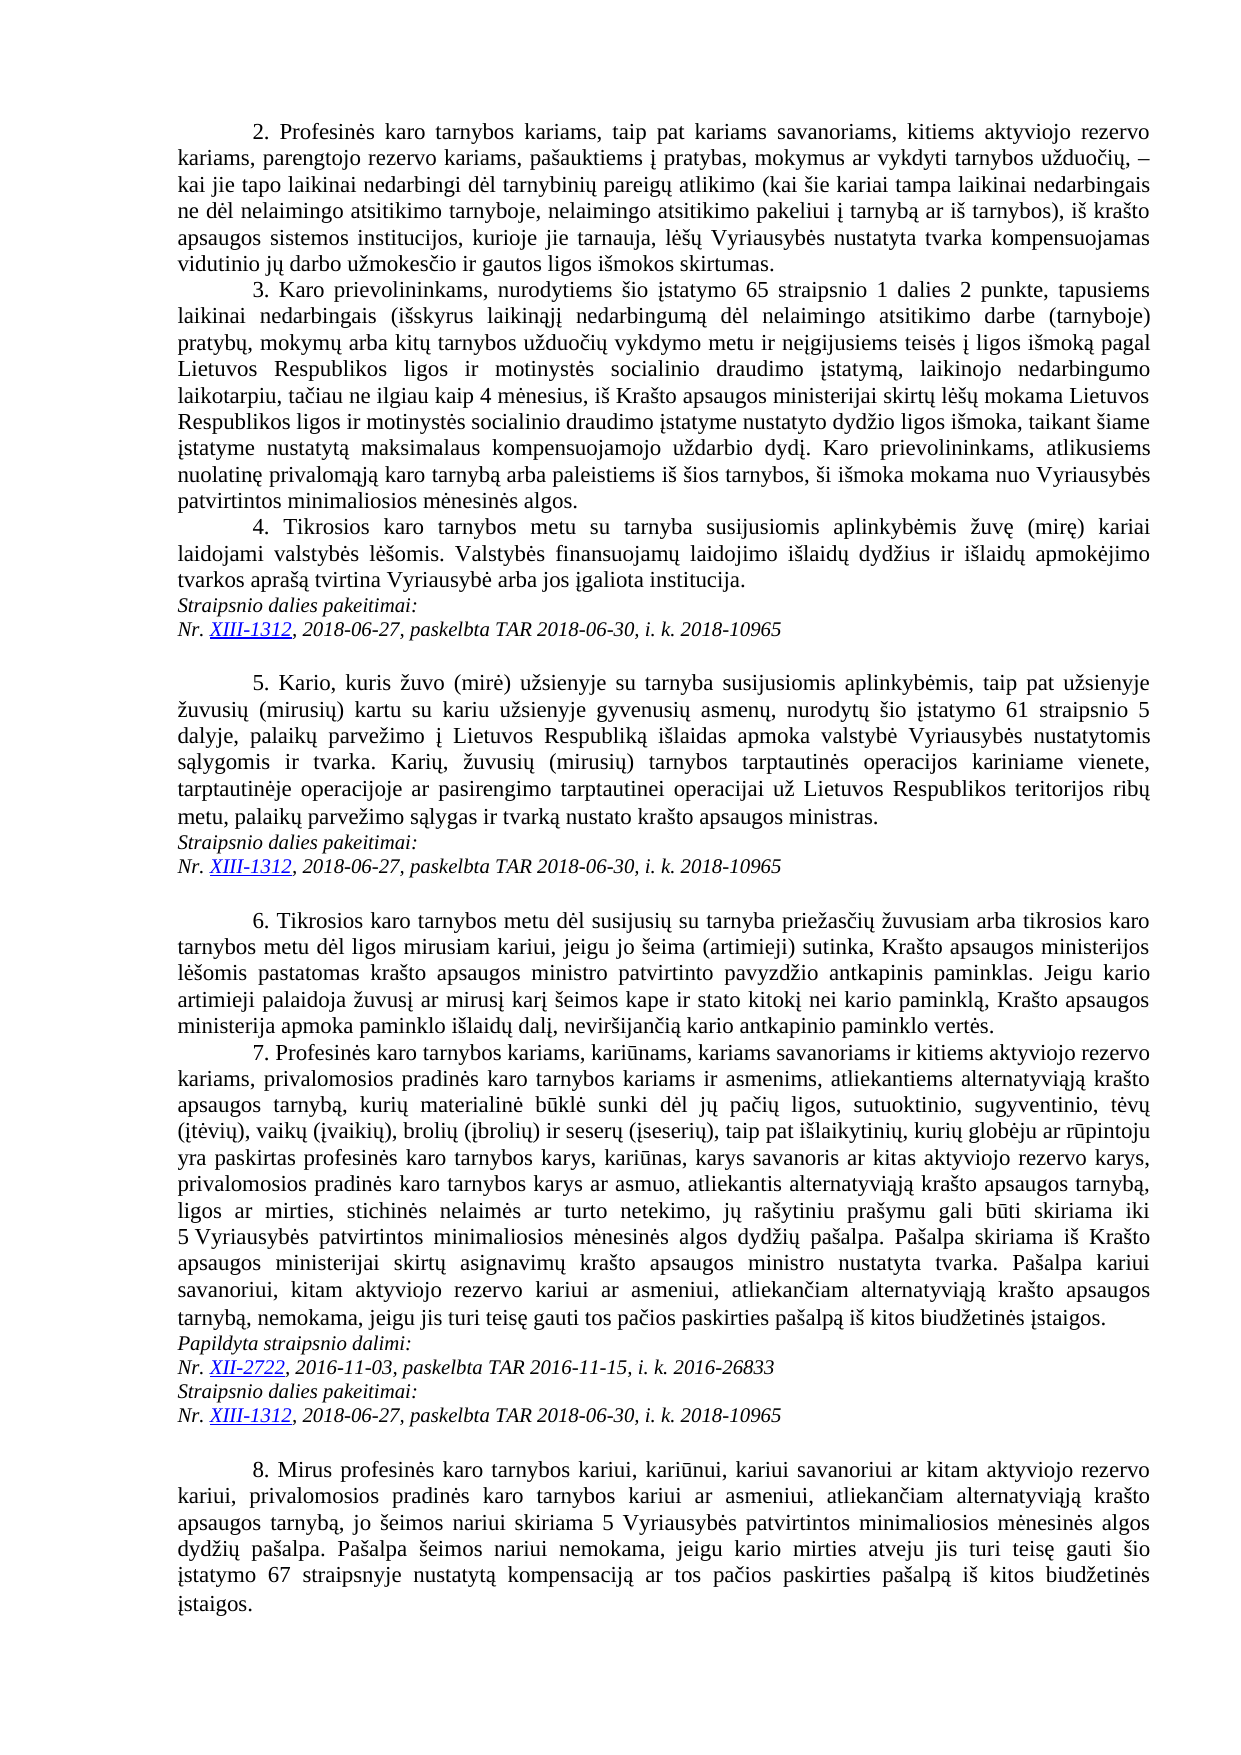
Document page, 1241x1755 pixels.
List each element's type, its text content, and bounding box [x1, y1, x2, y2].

text Straipsnio dalies pakeitimai: [177, 1379, 1152, 1403]
text Straipsnio dalies pakeitimai: [177, 830, 1152, 854]
text 2. Profesinės karo tarnybos kariams, taip pat kariams savanoriams, kitiems aktyviojo rezervo kariams, parengtojo rezervo kariams, pašauktiems į pratybas, mokymus ar vykdyti tarnybos užduočių, – kai jie tapo laikinai nedarbingi dėl tarnybinių pareigų atlikimo (kai šie kariai tampa laikinai nedarbingais ne dėl nelaimingo atsitikimo tarnyboje, nelaimingo atsitikimo pakeliui į tarnybą ar iš tarnybos), iš krašto apsaugos sistemos institucijos, kurioje jie tarnauja, lėšų Vyriausybės nustatyta tvarka kompensuojamas vidutinio jų darbo užmokesčio ir gautos ligos išmokos skirtumas. [177, 118, 1152, 276]
text 5. Kario, kuris žuvo (mirė) užsienyje su tarnyba susijusiomis aplinkybėmis, taip pat užsienyje žuvusių (mirusių) kartu su kariu užsienyje gyvenusių asmenų, nurodytų šio įstatymo 61 straipsnio 5 dalyje, palaikų parvežimo į Lietuvos Respubliką išlaidas apmoka valstybė Vyriausybės nustatytomis sąlygomis ir tvarka. Karių, žuvusių (mirusių) tarnybos tarptautinės operacijos kariniame vienete, tarptautinėje operacijoje ar pasirengimo tarptautinei operacijai už Lietuvos Respublikos teritorijos ribų metu, palaikų parvežimo sąlygas ir tvarką nustato krašto apsaugos ministras. [177, 669, 1152, 830]
text Nr. XIII-1312, 2018-06-27, paskelbta TAR 2018-06-30, i. k. 2018-10965 [177, 1403, 1152, 1427]
text 4. Tikrosios karo tarnybos metu su tarnyba susijusiomis aplinkybėmis žuvę (mirę) kariai laidojami valstybės lėšomis. Valstybės finansuojamų laidojimo išlaidų dydžius ir išlaidų apmokėjimo tvarkos aprašą tvirtina Vyriausybė arba jos įgaliota institucija. [177, 513, 1152, 592]
text 6. Tikrosios karo tarnybos metu dėl susijusių su tarnyba priežasčių žuvusiam arba tikrosios karo tarnybos metu dėl ligos mirusiam kariui, jeigu jo šeima (artimieji) sutinka, Krašto apsaugos ministerijos lėšomis pastatomas krašto apsaugos ministro patvirtinto pavyzdžio antkapinis paminklas. Jeigu kario artimieji palaidoja žuvusį ar mirusį karį šeimos kape ir stato kitokį nei kario paminklą, Krašto apsaugos ministerija apmoka paminklo išlaidų dalį, neviršijančią kario antkapinio paminklo vertės. [177, 907, 1152, 1038]
text Papildyta straipsnio dalimi: [177, 1331, 1152, 1355]
text 7. Profesinės karo tarnybos kariams, kariūnams, kariams savanoriams ir kitiems aktyviojo rezervo kariams, privalomosios pradinės karo tarnybos kariams ir asmenims, atliekantiems alternatyviąją krašto apsaugos tarnybą, kurių materialinė būklė sunki dėl jų pačių ligos, sutuoktinio, sugyventinio, tėvų (įtėvių), vaikų (įvaikių), brolių (įbrolių) ir seserų (įseserių), taip pat išlaikytinių, kurių globėju ar rūpintoju yra paskirtas profesinės karo tarnybos karys, kariūnas, karys savanoris ar kitas aktyviojo rezervo karys, privalomosios pradinės karo tarnybos karys ar asmuo, atliekantis alternatyviąją krašto apsaugos tarnybą, ligos ar mirties, stichinės nelaimės ar turto netekimo, jų rašytiniu prašymu gali būti skiriama iki 5 Vyriausybės patvirtintos minimaliosios mėnesinės algos dydžių pašalpa. Pašalpa skiriama iš Krašto apsaugos ministerijai skirtų asignavimų krašto apsaugos ministro nustatyta tvarka. Pašalpa kariui savanoriui, kitam aktyviojo rezervo kariui ar asmeniui, atliekančiam alternatyviąją krašto apsaugos tarnybą, nemokama, jeigu jis turi teisę gauti tos pačios paskirties pašalpą iš kitos biudžetinės įstaigos. [177, 1038, 1152, 1331]
text Nr. XIII-1312, 2018-06-27, paskelbta TAR 2018-06-30, i. k. 2018-10965 [177, 854, 1152, 878]
text Nr. XIII-1312, 2018-06-27, paskelbta TAR 2018-06-30, i. k. 2018-10965 [177, 617, 1152, 641]
text 3. Karo prievolininkams, nurodytiems šio įstatymo 65 straipsnio 1 dalies 2 punkte, tapusiems laikinai nedarbingais (išskyrus laikinąjį nedarbingumą dėl nelaimingo atsitikimo darbe (tarnyboje) pratybų, mokymų arba kitų tarnybos užduočių vykdymo metu ir neįgijusiems teisės į ligos išmoką pagal Lietuvos Respublikos ligos ir motinystės socialinio draudimo įstatymą, laikinojo nedarbingumo laikotarpiu, tačiau ne ilgiau kaip 4 mėnesius, iš Krašto apsaugos ministerijai skirtų lėšų mokama Lietuvos Respublikos ligos ir motinystės socialinio draudimo įstatyme nustatyto dydžio ligos išmoka, taikant šiame įstatyme nustatytą maksimalaus kompensuojamojo uždarbio dydį. Karo prievolininkams, atlikusiems nuolatinę privalomąją karo tarnybą arba paleistiems iš šios tarnybos, ši išmoka mokama nuo Vyriausybės patvirtintos minimaliosios mėnesinės algos. [177, 276, 1152, 513]
text Nr. XII-2722, 2016-11-03, paskelbta TAR 2016-11-15, i. k. 2016-26833 [177, 1355, 1152, 1379]
text 8. Mirus profesinės karo tarnybos kariui, kariūnui, kariui savanoriui ar kitam aktyviojo rezervo kariui, privalomosios pradinės karo tarnybos kariui ar asmeniui, atliekančiam alternatyviąją krašto apsaugos tarnybą, jo šeimos nariui skiriama 5 Vyriausybės patvirtintos minimaliosios mėnesinės algos dydžių pašalpa. Pašalpa šeimos nariui nemokama, jeigu kario mirties atveju jis turi teisę gauti šio įstatymo 67 straipsnyje nustatytą kompensaciją ar tos pačios paskirties pašalpą iš kitos biudžetinės įstaigos. [177, 1456, 1152, 1616]
text Straipsnio dalies pakeitimai: [177, 592, 1152, 617]
